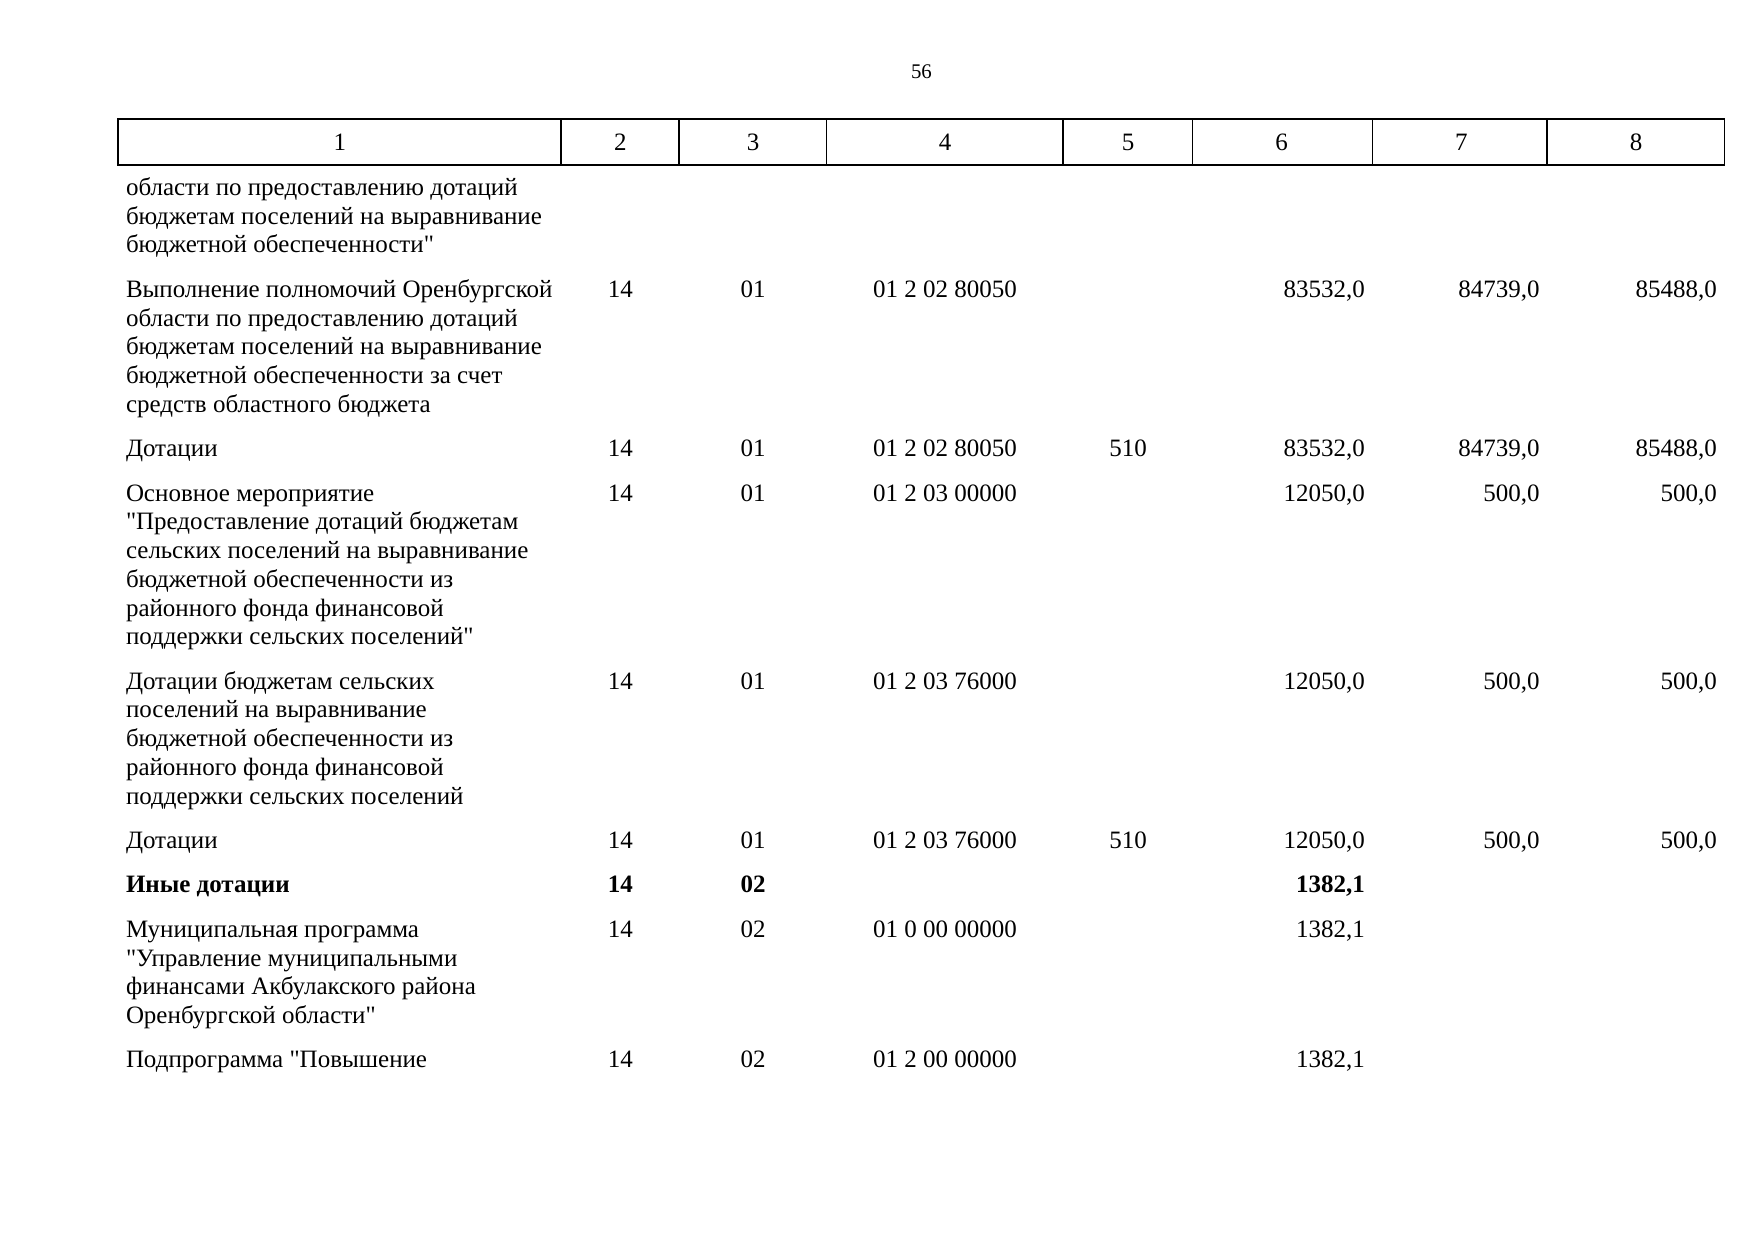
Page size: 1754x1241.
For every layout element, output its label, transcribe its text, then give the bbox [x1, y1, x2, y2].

table_cell области по предоставлению дотаций бюджетам поселений на выравнивание бюджетной обеспеченности" [118, 166, 561, 266]
table_cell [1547, 166, 1724, 266]
table_cell 14 [561, 906, 679, 1037]
table_cell 84739,0 [1372, 425, 1547, 470]
table_cell 01 [679, 425, 827, 470]
table_cell 14 [561, 470, 679, 658]
table_cell 14 [561, 817, 679, 862]
table_header 8 [1555, 128, 1716, 156]
table_cell Выполнение полномочий Оренбургской области по предоставлению дотаций бюджетам поселений на выравнивание бюджетной обеспеченности за счет средств областного бюджета [118, 266, 561, 425]
table_cell Муниципальная программа "Управление муниципальными финансами Акбулакского района Оренбургской области" [118, 906, 561, 1037]
table_cell 12050,0 [1193, 817, 1372, 862]
table_cell 14 [561, 266, 679, 425]
table_header [1193, 120, 1372, 164]
table_cell [1547, 862, 1724, 906]
table_header [119, 120, 560, 164]
table_cell [1063, 266, 1193, 425]
table_cell [1063, 1037, 1193, 1081]
table_cell 01 [679, 658, 827, 817]
table_cell 01 [679, 470, 827, 658]
table_cell 83532,0 [1193, 425, 1372, 470]
table_cell [1547, 1037, 1724, 1081]
table_cell [1372, 166, 1547, 266]
table_header [1548, 120, 1724, 164]
table_header [1064, 120, 1192, 164]
table_cell 01 2 03 00000 [827, 470, 1063, 658]
table_cell 500,0 [1547, 470, 1724, 658]
table_header 4 [835, 128, 1055, 156]
table_cell 1382,1 [1193, 862, 1372, 906]
table_cell Дотации бюджетам сельских поселений на выравнивание бюджетной обеспеченности из районного фонда финансовой поддержки сельских поселений [118, 658, 561, 817]
table_header [827, 120, 1062, 164]
table_header 1 [126, 128, 553, 156]
table_cell [1547, 906, 1724, 1037]
table_cell 500,0 [1372, 658, 1547, 817]
table_cell 1382,1 [1193, 906, 1372, 1037]
table_cell 01 [679, 266, 827, 425]
table_cell 85488,0 [1547, 425, 1724, 470]
table_cell 500,0 [1372, 817, 1547, 862]
table_cell Основное мероприятие "Предоставление дотаций бюджетам сельских поселений на выравнивание бюджетной обеспеченности из районного фонда финансовой поддержки сельских поселений" [118, 470, 561, 658]
table_cell 84739,0 [1372, 266, 1547, 425]
table_cell Дотации [118, 817, 561, 862]
table_cell 14 [561, 425, 679, 470]
table_cell [1063, 906, 1193, 1037]
table_cell Подпрограмма "Повышение [118, 1037, 561, 1081]
table_cell 83532,0 [1193, 266, 1372, 425]
table_header 2 [569, 128, 671, 156]
table_cell Дотации [118, 425, 561, 470]
table_cell 500,0 [1547, 658, 1724, 817]
table_header [562, 120, 678, 164]
table_header 5 [1071, 128, 1185, 156]
table_cell [1372, 862, 1547, 906]
table_header 3 [687, 128, 819, 156]
table_cell 14 [561, 862, 679, 906]
table_cell [561, 166, 679, 266]
table_cell [1372, 906, 1547, 1037]
table_cell 510 [1063, 425, 1193, 470]
table_cell [679, 166, 827, 266]
table_cell 12050,0 [1193, 658, 1372, 817]
table_cell 14 [561, 658, 679, 817]
table_cell 14 [561, 1037, 679, 1081]
table_cell 01 0 00 00000 [827, 906, 1063, 1037]
table_cell 85488,0 [1547, 266, 1724, 425]
table_cell Иные дотации [118, 862, 561, 906]
table_cell [827, 166, 1063, 266]
table_cell 01 2 02 80050 [827, 266, 1063, 425]
table_cell [1063, 862, 1193, 906]
table_cell 01 [679, 817, 827, 862]
table_cell 02 [679, 1037, 827, 1081]
table_header 7 [1380, 128, 1542, 156]
table_cell 02 [679, 906, 827, 1037]
table_cell [1372, 1037, 1547, 1081]
table_cell 500,0 [1547, 817, 1724, 862]
table_cell 01 2 02 80050 [827, 425, 1063, 470]
table_cell 1382,1 [1193, 1037, 1372, 1081]
table_cell [1063, 658, 1193, 817]
table_cell 510 [1063, 817, 1193, 862]
table_cell [1193, 166, 1372, 266]
table_cell 12050,0 [1193, 470, 1372, 658]
table_cell 01 2 00 00000 [827, 1037, 1063, 1081]
table_cell [827, 862, 1063, 906]
table_header [680, 120, 826, 164]
table_header [1373, 120, 1546, 164]
table_header 6 [1201, 128, 1362, 156]
table_cell [1063, 166, 1193, 266]
table_cell [1063, 470, 1193, 658]
table_cell 01 2 03 76000 [827, 658, 1063, 817]
table_cell 500,0 [1372, 470, 1547, 658]
table_cell 02 [679, 862, 827, 906]
table_cell 01 2 03 76000 [827, 817, 1063, 862]
